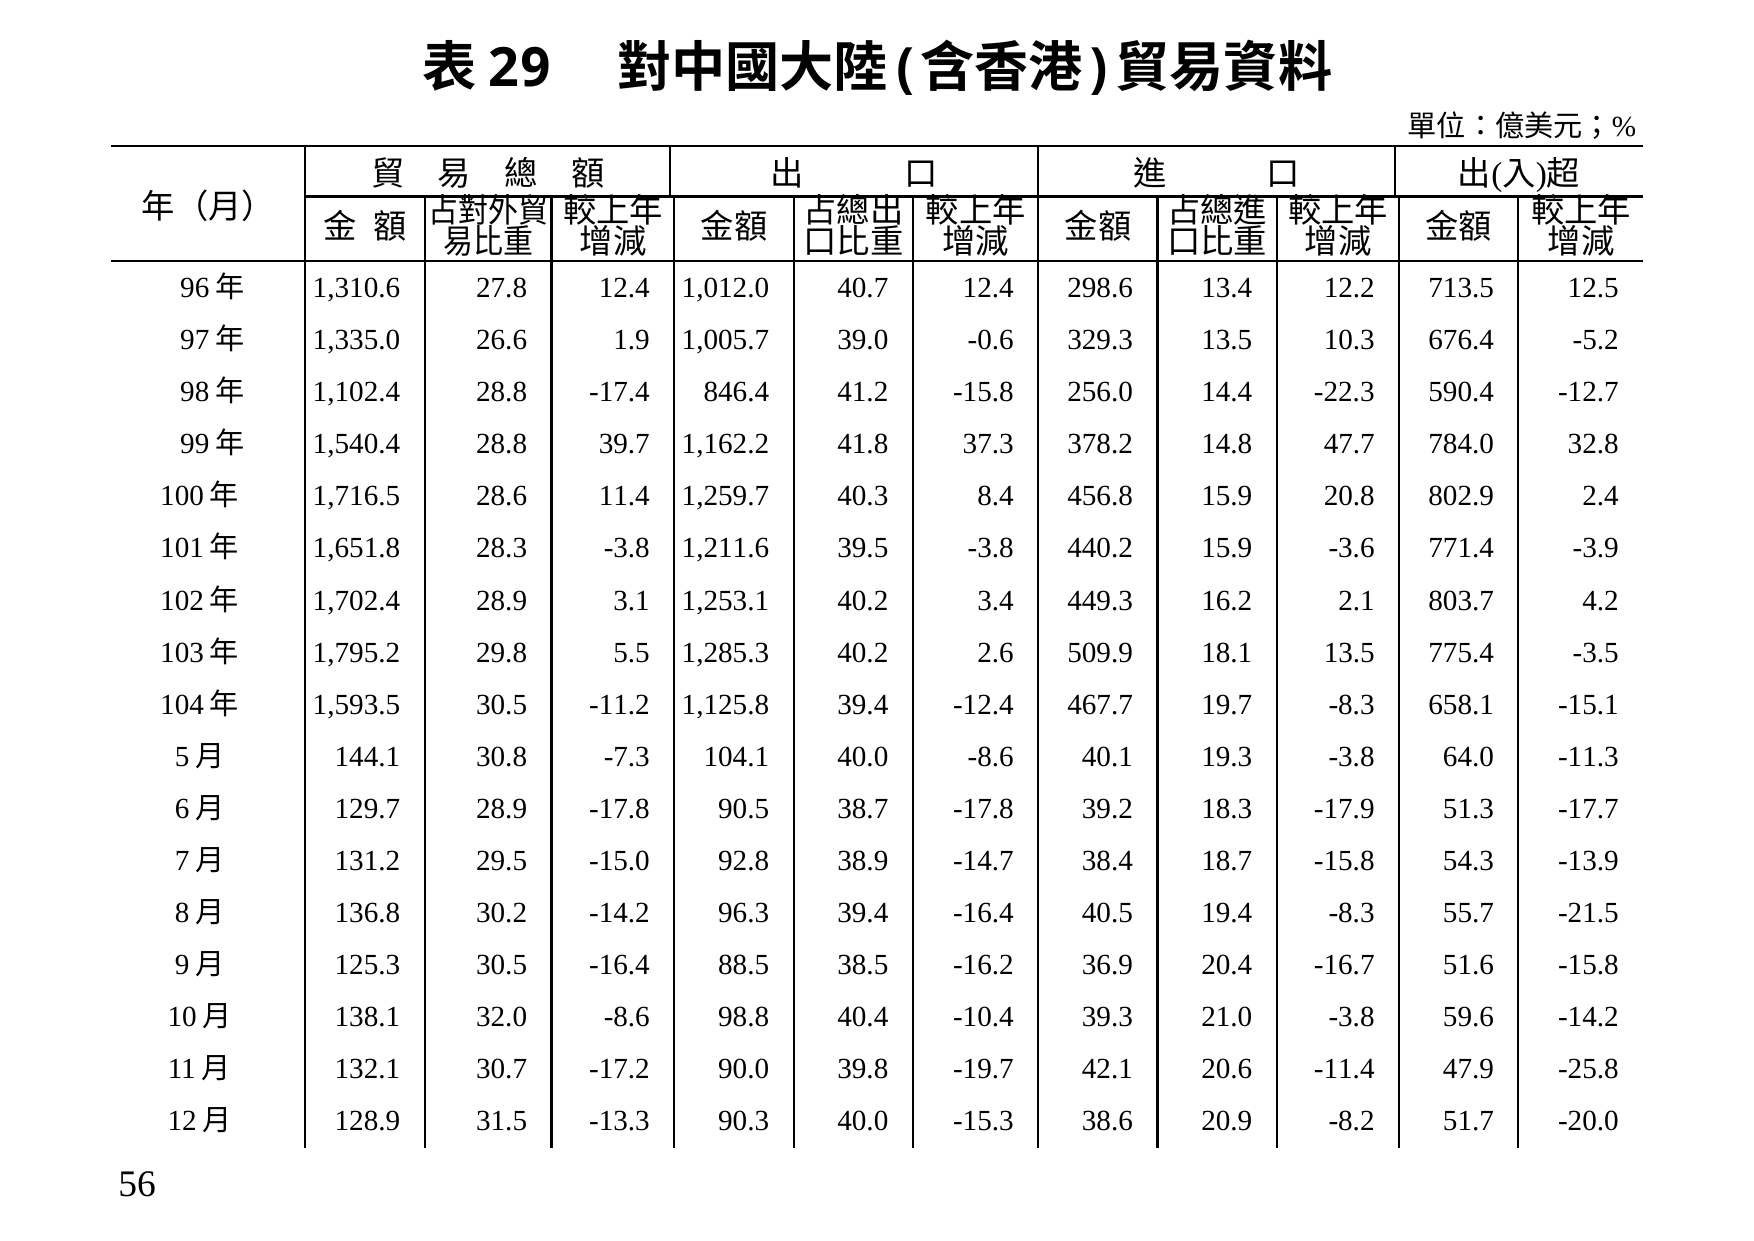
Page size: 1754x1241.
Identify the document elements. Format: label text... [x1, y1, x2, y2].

table_cell 92.8 [675, 835, 793, 887]
table_cell -13.9 [1519, 835, 1643, 887]
table_cell 100年 [111, 470, 304, 522]
table_cell 658.1 [1400, 679, 1517, 731]
table_cell -15.3 [914, 1095, 1037, 1147]
table_cell -10.4 [914, 991, 1037, 1043]
table_cell -22.3 [1278, 366, 1398, 418]
table_cell 38.6 [1039, 1095, 1156, 1147]
table_cell 37.3 [914, 418, 1037, 470]
table_cell 12.4 [553, 262, 673, 314]
table_cell 47.7 [1278, 418, 1398, 470]
table_cell -8.3 [1278, 679, 1398, 731]
table_cell 47.9 [1400, 1043, 1517, 1095]
table_cell 1,012.0 [675, 262, 793, 314]
table_cell 29.5 [426, 835, 550, 887]
table_cell 12月 [111, 1095, 304, 1147]
table_cell 590.4 [1400, 366, 1517, 418]
table_cell 1,102.4 [306, 366, 424, 418]
table_cell 27.8 [426, 262, 550, 314]
table_cell 101年 [111, 523, 304, 574]
table_cell -12.7 [1519, 366, 1643, 418]
table_cell 1,310.6 [306, 262, 424, 314]
table_cell -3.8 [1278, 991, 1398, 1043]
table_cell 20.4 [1159, 939, 1276, 991]
table_cell -17.2 [553, 1043, 673, 1095]
table_cell 131.2 [306, 835, 424, 887]
table_cell 28.8 [426, 418, 550, 470]
table_cell 51.6 [1400, 939, 1517, 991]
table_cell -11.4 [1278, 1043, 1398, 1095]
table_cell 784.0 [1400, 418, 1517, 470]
table_cell -16.2 [914, 939, 1037, 991]
table_cell 125.3 [306, 939, 424, 991]
table_cell 40.3 [795, 470, 912, 522]
table_cell 378.2 [1039, 418, 1156, 470]
table_header 出 口 [671, 147, 1037, 195]
table_cell 12.2 [1278, 262, 1398, 314]
table_cell 28.3 [426, 523, 550, 574]
table_cell -14.2 [1519, 991, 1643, 1043]
table_cell -15.1 [1519, 679, 1643, 731]
table_cell 較上年 增減 [1519, 198, 1643, 260]
table_cell 40.0 [795, 731, 912, 783]
table_cell 28.9 [426, 575, 550, 627]
table_cell -3.6 [1278, 523, 1398, 574]
table_cell 1,162.2 [675, 418, 793, 470]
table_cell 20.6 [1159, 1043, 1276, 1095]
table_cell 41.2 [795, 366, 912, 418]
table_cell 1,125.8 [675, 679, 793, 731]
table_cell 1.9 [553, 314, 673, 366]
table_cell 30.8 [426, 731, 550, 783]
table_cell -12.4 [914, 679, 1037, 731]
table_cell 40.7 [795, 262, 912, 314]
table_cell -19.7 [914, 1043, 1037, 1095]
table_header 年（月） [111, 147, 304, 260]
table_cell 104年 [111, 679, 304, 731]
table_cell 40.0 [795, 1095, 912, 1147]
table_cell 449.3 [1039, 575, 1156, 627]
table_cell 39.4 [795, 887, 912, 939]
table_cell -15.8 [1519, 939, 1643, 991]
table_cell -17.4 [553, 366, 673, 418]
table_cell 16.2 [1159, 575, 1276, 627]
table_cell 1,211.6 [675, 523, 793, 574]
table_cell -8.6 [914, 731, 1037, 783]
table_cell 14.4 [1159, 366, 1276, 418]
table_cell 40.1 [1039, 731, 1156, 783]
table_cell 90.3 [675, 1095, 793, 1147]
table_cell -8.6 [553, 991, 673, 1043]
table_cell 5.5 [553, 627, 673, 679]
table_cell 14.8 [1159, 418, 1276, 470]
table_cell 12.5 [1519, 262, 1643, 314]
table_cell 102年 [111, 575, 304, 627]
table_cell 18.1 [1159, 627, 1276, 679]
table_cell 2.1 [1278, 575, 1398, 627]
table_cell 440.2 [1039, 523, 1156, 574]
table_cell 28.9 [426, 783, 550, 835]
table_cell 104.1 [675, 731, 793, 783]
table_cell 99年 [111, 418, 304, 470]
table_cell 29.8 [426, 627, 550, 679]
table_cell 40.2 [795, 627, 912, 679]
table_cell -16.4 [914, 887, 1037, 939]
table_cell 509.9 [1039, 627, 1156, 679]
table_cell 138.1 [306, 991, 424, 1043]
table_cell 1,651.8 [306, 523, 424, 574]
table_cell 803.7 [1400, 575, 1517, 627]
table_cell -17.8 [914, 783, 1037, 835]
table_cell 36.9 [1039, 939, 1156, 991]
table_cell 1,702.4 [306, 575, 424, 627]
table_cell -13.3 [553, 1095, 673, 1147]
table_cell 較上年 增減 [553, 198, 673, 260]
table_cell 7月 [111, 835, 304, 887]
table_cell 32.0 [426, 991, 550, 1043]
table_header 出(入)超 [1396, 147, 1643, 195]
table_cell 38.4 [1039, 835, 1156, 887]
table_cell 713.5 [1400, 262, 1517, 314]
table_cell 51.7 [1400, 1095, 1517, 1147]
table_cell 金額 [675, 198, 793, 260]
table_cell -11.3 [1519, 731, 1643, 783]
table_cell 1,005.7 [675, 314, 793, 366]
table_cell 39.7 [553, 418, 673, 470]
table_cell 30.2 [426, 887, 550, 939]
table_cell 19.7 [1159, 679, 1276, 731]
table_cell 1,259.7 [675, 470, 793, 522]
table_cell 90.0 [675, 1043, 793, 1095]
table_cell 8月 [111, 887, 304, 939]
table_cell -17.8 [553, 783, 673, 835]
table_cell 39.0 [795, 314, 912, 366]
table_cell 30.7 [426, 1043, 550, 1095]
table_cell 19.3 [1159, 731, 1276, 783]
table_cell 15.9 [1159, 470, 1276, 522]
table_cell 136.8 [306, 887, 424, 939]
table_cell 129.7 [306, 783, 424, 835]
table_cell 占對外貿易比重 [426, 198, 550, 260]
table_cell 2.4 [1519, 470, 1643, 522]
table_cell -14.7 [914, 835, 1037, 887]
table_cell -3.9 [1519, 523, 1643, 574]
table_cell 97年 [111, 314, 304, 366]
table_cell 467.7 [1039, 679, 1156, 731]
table_cell -15.0 [553, 835, 673, 887]
table_cell 40.4 [795, 991, 912, 1043]
table_cell 771.4 [1400, 523, 1517, 574]
table_cell 金額 [1039, 198, 1156, 260]
table_cell -3.8 [914, 523, 1037, 574]
table_cell 59.6 [1400, 991, 1517, 1043]
table_cell 88.5 [675, 939, 793, 991]
table_cell -3.8 [1278, 731, 1398, 783]
table_cell -15.8 [914, 366, 1037, 418]
table_cell 1,540.4 [306, 418, 424, 470]
table_cell 9月 [111, 939, 304, 991]
table_cell 1,285.3 [675, 627, 793, 679]
table_cell 6月 [111, 783, 304, 835]
table_cell -16.7 [1278, 939, 1398, 991]
table_cell 10月 [111, 991, 304, 1043]
table_cell 1,795.2 [306, 627, 424, 679]
table_cell 11月 [111, 1043, 304, 1095]
table_cell 775.4 [1400, 627, 1517, 679]
table_cell 38.7 [795, 783, 912, 835]
table_cell 96.3 [675, 887, 793, 939]
table_cell 11.4 [553, 470, 673, 522]
table_header 進 口 [1039, 147, 1394, 195]
table_cell 64.0 [1400, 731, 1517, 783]
table_cell 13.4 [1159, 262, 1276, 314]
table_cell 32.8 [1519, 418, 1643, 470]
table_cell 39.3 [1039, 991, 1156, 1043]
table_cell 10.3 [1278, 314, 1398, 366]
table_cell 21.0 [1159, 991, 1276, 1043]
table_cell 38.9 [795, 835, 912, 887]
table_cell 98.8 [675, 991, 793, 1043]
table_cell 13.5 [1278, 627, 1398, 679]
table_cell 846.4 [675, 366, 793, 418]
table_cell -15.8 [1278, 835, 1398, 887]
table_cell 金額 [1400, 198, 1517, 260]
table_cell 31.5 [426, 1095, 550, 1147]
text 單位：億美元；% [118, 103, 1636, 145]
table_cell -14.2 [553, 887, 673, 939]
table_cell 256.0 [1039, 366, 1156, 418]
table_cell 103年 [111, 627, 304, 679]
table_cell 18.3 [1159, 783, 1276, 835]
table_cell 金 額 [306, 198, 424, 260]
table_cell 13.5 [1159, 314, 1276, 366]
table_cell 19.4 [1159, 887, 1276, 939]
table_cell 39.8 [795, 1043, 912, 1095]
table_cell 2.6 [914, 627, 1037, 679]
table_cell 40.2 [795, 575, 912, 627]
table_cell -20.0 [1519, 1095, 1643, 1147]
table_cell 4.2 [1519, 575, 1643, 627]
table_cell -21.5 [1519, 887, 1643, 939]
table_cell 132.1 [306, 1043, 424, 1095]
table_cell 128.9 [306, 1095, 424, 1147]
table_cell 39.5 [795, 523, 912, 574]
table_cell 51.3 [1400, 783, 1517, 835]
table_header 貿 易 總 額 [306, 147, 669, 195]
table_cell 1,335.0 [306, 314, 424, 366]
table_cell 28.6 [426, 470, 550, 522]
table_cell 30.5 [426, 679, 550, 731]
table_cell -11.2 [553, 679, 673, 731]
table_cell -25.8 [1519, 1043, 1643, 1095]
table_cell 8.4 [914, 470, 1037, 522]
table_cell 18.7 [1159, 835, 1276, 887]
table_cell 38.5 [795, 939, 912, 991]
table_cell -5.2 [1519, 314, 1643, 366]
table_cell -8.2 [1278, 1095, 1398, 1147]
table_cell 802.9 [1400, 470, 1517, 522]
table_cell 30.5 [426, 939, 550, 991]
table_cell 329.3 [1039, 314, 1156, 366]
table_cell 5月 [111, 731, 304, 783]
table_cell 較上年 增減 [1278, 198, 1398, 260]
table_cell 39.2 [1039, 783, 1156, 835]
table_cell -17.9 [1278, 783, 1398, 835]
table_cell -17.7 [1519, 783, 1643, 835]
table_cell -3.5 [1519, 627, 1643, 679]
table_cell 1,716.5 [306, 470, 424, 522]
table_cell 298.6 [1039, 262, 1156, 314]
table_cell 456.8 [1039, 470, 1156, 522]
table_cell 15.9 [1159, 523, 1276, 574]
table_cell 39.4 [795, 679, 912, 731]
table_cell 1,253.1 [675, 575, 793, 627]
table_cell -7.3 [553, 731, 673, 783]
table_cell 占總進口比重 [1159, 198, 1276, 260]
table_cell 144.1 [306, 731, 424, 783]
table_cell -16.4 [553, 939, 673, 991]
table_cell 98年 [111, 366, 304, 418]
table_cell 42.1 [1039, 1043, 1156, 1095]
table_cell 26.6 [426, 314, 550, 366]
table_cell 676.4 [1400, 314, 1517, 366]
table_cell 90.5 [675, 783, 793, 835]
table_cell 28.8 [426, 366, 550, 418]
table_cell 3.4 [914, 575, 1037, 627]
table_cell 12.4 [914, 262, 1037, 314]
table_cell -3.8 [553, 523, 673, 574]
table_cell 41.8 [795, 418, 912, 470]
table_cell 40.5 [1039, 887, 1156, 939]
subtitle 表29 對中國大陸(含香港)貿易資料 [118, 24, 1636, 103]
table_cell 55.7 [1400, 887, 1517, 939]
table_cell 3.1 [553, 575, 673, 627]
table_cell 1,593.5 [306, 679, 424, 731]
table_cell 20.9 [1159, 1095, 1276, 1147]
table_cell 20.8 [1278, 470, 1398, 522]
table_cell 96年 [111, 262, 304, 314]
table_cell -0.6 [914, 314, 1037, 366]
table_cell 占總出口比重 [795, 198, 912, 260]
table_cell 54.3 [1400, 835, 1517, 887]
table_cell 較上年 增減 [914, 198, 1037, 260]
table_cell -8.3 [1278, 887, 1398, 939]
